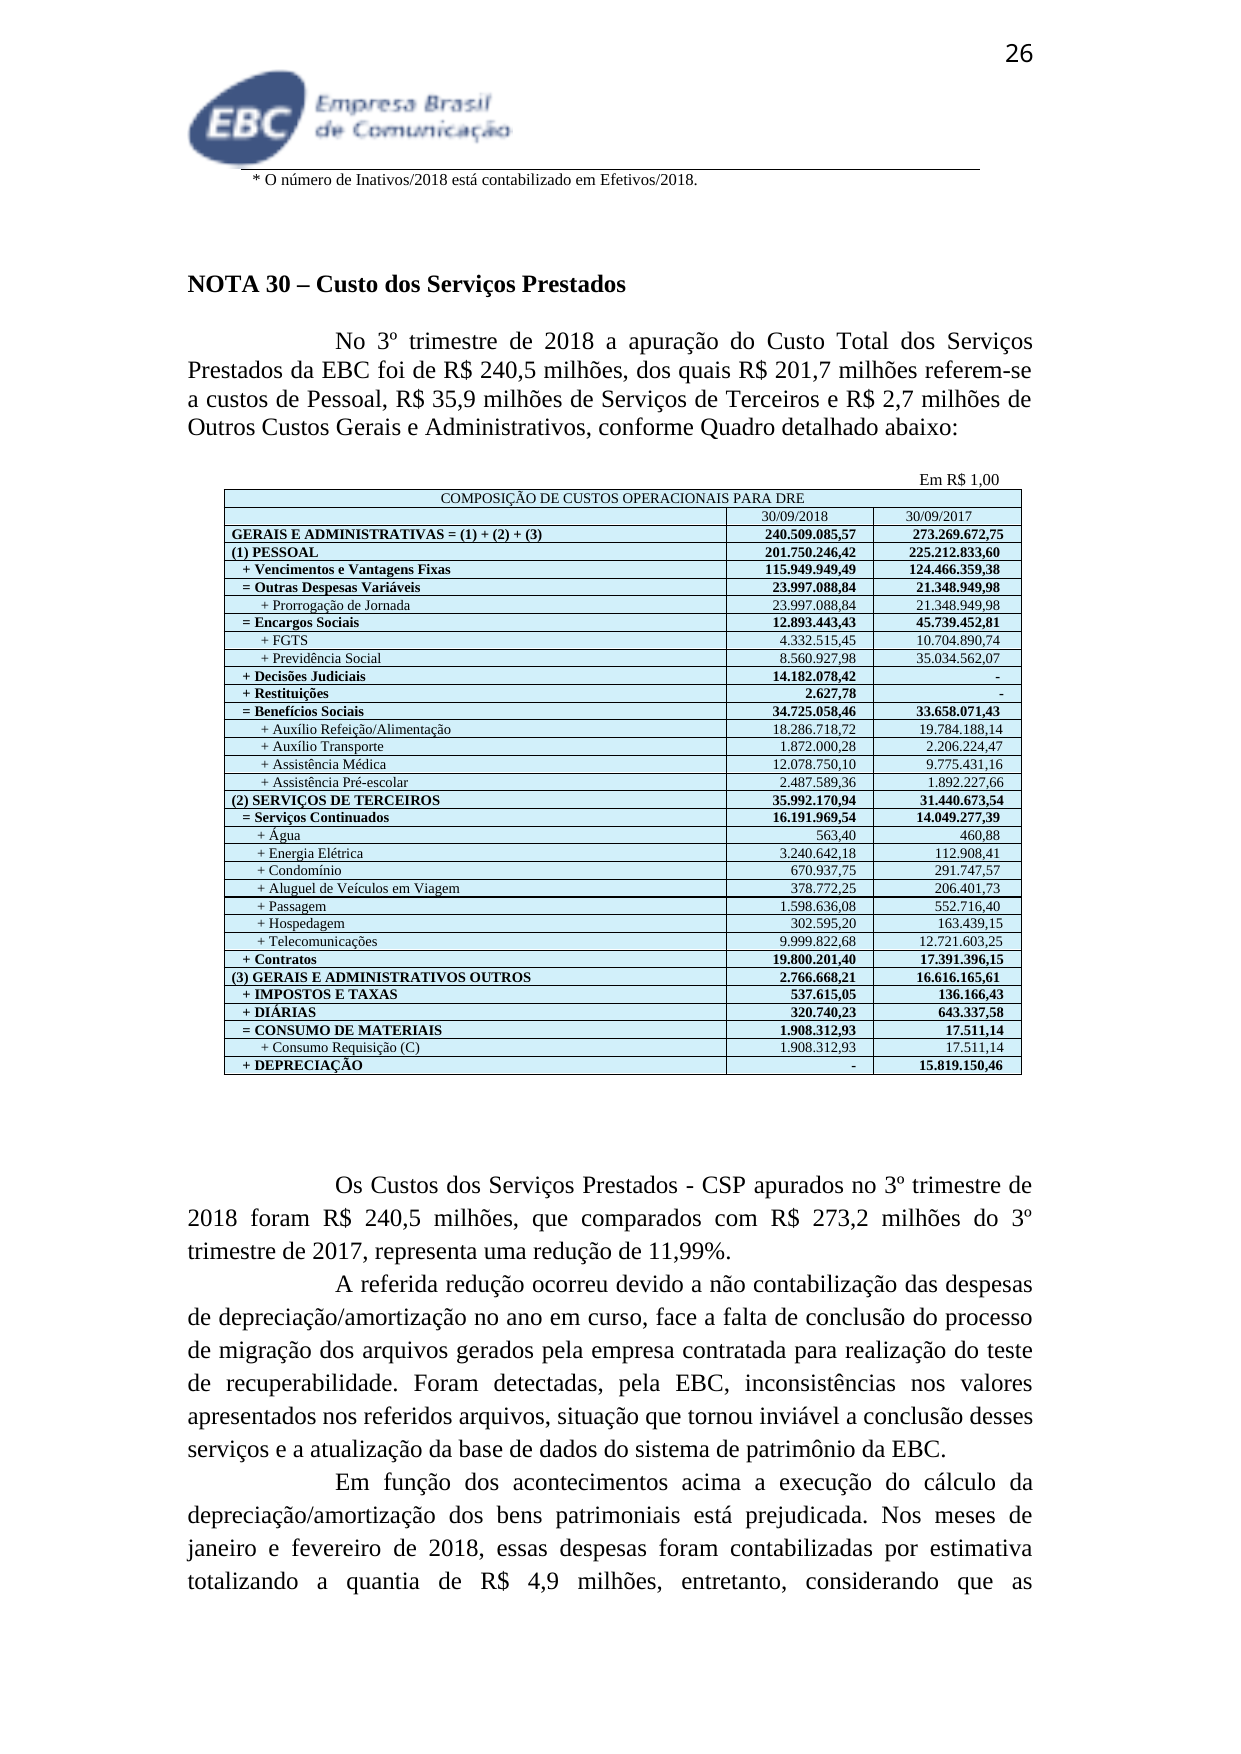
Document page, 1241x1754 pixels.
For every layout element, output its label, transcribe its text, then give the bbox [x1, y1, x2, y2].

table_cell [195, 879, 224, 896]
table_cell [195, 896, 224, 914]
table_cell 460,88 [874, 827, 1021, 843]
table_cell 320.740,23 [727, 1004, 873, 1020]
table_cell + Contratos [225, 951, 726, 967]
table_cell [195, 631, 224, 648]
table_cell [195, 666, 224, 684]
table_cell (2) SERVIÇOS DE TERCEIROS [225, 791, 726, 808]
table_cell [1007, 1122, 1021, 1170]
table_cell 35.992.170,94 [727, 791, 873, 808]
table_cell 1.908.312,93 [727, 1039, 873, 1056]
table_cell * O número de Inativos/2018 está contabilizado em Efetivos/2018. [241, 170, 980, 225]
table_cell + DIÁRIAS [225, 1004, 726, 1020]
table_cell + Decisões Judiciais [225, 667, 726, 684]
table_cell + Assistência Pré-escolar [225, 774, 726, 790]
table_cell [195, 1020, 224, 1038]
text Em função dos acontecimentos acima a execução do cálculo da depreciação/amortização dos bens patrimoniais está prejudicada. Nos meses de janeiro e fevereiro de 2018, essas despesas foram contabilizadas por estimativa totalizando a quantia de R$ 4,9 milhões, entretanto, considerando que as [187, 1467, 1033, 1595]
table_cell 15.819.150,46 [874, 1057, 1021, 1073]
table_cell 16.616.165,61 [874, 968, 1021, 985]
table_cell + Telecomunicações [225, 933, 726, 949]
table_cell - [727, 1057, 873, 1073]
table_header [195, 489, 224, 507]
table_cell 8.560.927,98 [727, 650, 873, 666]
table_cell + DEPRECIAÇÃO [225, 1057, 726, 1073]
table_cell 273.269.672,75 [874, 526, 1021, 542]
table_cell [195, 684, 224, 702]
table_cell 563,40 [727, 827, 873, 843]
table_cell [195, 702, 224, 719]
table_cell [195, 861, 224, 879]
table_cell 1.598.636,08 [727, 898, 873, 914]
table_cell = CONSUMO DE MATERIAIS [225, 1021, 726, 1038]
table_cell 14.049.277,39 [874, 809, 1021, 826]
text A referida redução ocorreu devido a não contabilização das despesas de depreciação/amortização no ano em curso, face a falta de conclusão do processo de migração dos arquivos gerados pela empresa contratada para realização do teste de recuperabilidade. Foram detectadas, pela EBC, inconsistências nos valores apresentados nos referidos arquivos, situação que tornou inviável a conclusão desses serviços e a atualização da base de dados do sistema de patrimônio da EBC. [187, 1269, 1033, 1463]
table_cell [195, 578, 224, 595]
table_cell 19.784.188,14 [874, 720, 1021, 737]
table_cell [195, 950, 224, 967]
table_cell 537.615,05 [727, 986, 873, 1003]
table_cell + Auxílio Transporte [225, 738, 726, 755]
table_cell [195, 595, 224, 613]
text Os Custos dos Serviços Prestados - CSP apurados no 3º trimestre de 2018 foram R$ 240,5 milhões, que comparados com R$ 273,2 milhões do 3º trimestre de 2017, representa uma redução de 11,99%. [187, 1170, 1033, 1265]
table_cell [225, 508, 726, 524]
text Em R$ 1,00 [187, 470, 999, 489]
table_cell 45.739.452,81 [874, 614, 1021, 631]
table_cell 12.893.443,43 [727, 614, 873, 631]
table_cell 201.750.246,42 [727, 543, 873, 560]
table_cell - [874, 685, 1021, 702]
text NOTA 30 – Custo dos Serviços Prestados [187, 269, 1033, 297]
table_cell 552.716,40 [874, 898, 1021, 914]
table_cell [195, 967, 224, 985]
table_cell 670.937,75 [727, 862, 873, 879]
table_cell = Serviços Continuados [225, 809, 726, 826]
table_cell [195, 773, 224, 790]
table_cell [241, 247, 980, 269]
table_cell 1.908.312,93 [727, 1021, 873, 1038]
table_cell [195, 1122, 844, 1170]
table_cell = Benefícios Sociais [225, 703, 726, 719]
table_cell 12.721.603,25 [874, 933, 1021, 949]
table_cell 33.658.071,43 [874, 703, 1021, 719]
table_cell 10.704.890,74 [874, 632, 1021, 648]
table_cell 17.391.396,15 [874, 951, 1021, 967]
table_cell [195, 613, 224, 631]
table_cell [195, 843, 224, 861]
table_cell + Previdência Social [225, 650, 726, 666]
table_cell 124.466.359,38 [874, 561, 1021, 578]
table_cell 23.997.088,84 [727, 579, 873, 595]
table_cell 2.487.589,36 [727, 774, 873, 790]
table_cell 643.337,58 [874, 1004, 1021, 1020]
table_cell 240.509.085,57 [727, 526, 873, 542]
table_cell 136.166,43 [874, 986, 1021, 1003]
table_cell [195, 560, 224, 578]
table_cell [195, 649, 224, 666]
table_cell + Água [225, 827, 726, 843]
table_cell (1) PESSOAL [225, 543, 726, 560]
table_cell + Assistência Médica [225, 756, 726, 772]
table_cell 1.892.227,66 [874, 774, 1021, 790]
table_cell 18.286.718,72 [727, 720, 873, 737]
table_cell + FGTS [225, 632, 726, 648]
table_cell + Condomínio [225, 862, 726, 879]
table_cell 23.997.088,84 [727, 596, 873, 613]
table_cell (3) GERAIS E ADMINISTRATIVOS OUTROS [225, 968, 726, 985]
table_cell 34.725.058,46 [727, 703, 873, 719]
table_cell 2.766.668,21 [727, 968, 873, 985]
table_header COMPOSIÇÃO DE CUSTOS OPERACIONAIS PARA DRE [225, 490, 1021, 507]
table_cell 12.078.750,10 [727, 756, 873, 772]
table_cell 30/09/2017 [874, 508, 1021, 524]
table_cell [195, 1074, 224, 1122]
table_cell [195, 737, 224, 755]
table_cell 3.240.642,18 [727, 844, 873, 861]
table_cell 21.348.949,98 [874, 579, 1021, 595]
table_cell [195, 719, 224, 737]
table_cell GERAIS E ADMINISTRATIVAS = (1) + (2) + (3) [225, 526, 726, 542]
table_cell + Passagem [225, 898, 726, 914]
table_cell 4.332.515,45 [727, 632, 873, 648]
table_cell + Auxílio Refeição/Alimentação [225, 720, 726, 737]
table_cell [195, 1003, 224, 1020]
table_cell 21.348.949,98 [874, 596, 1021, 613]
table_cell 30/09/2018 [727, 508, 873, 524]
table_cell 9.999.822,68 [727, 933, 873, 949]
table_cell + Energia Elétrica [225, 844, 726, 861]
table_cell - [874, 667, 1021, 684]
table_cell 206.401,73 [874, 880, 1021, 896]
table_cell 2.627,78 [727, 685, 873, 702]
table_cell 1.872.000,28 [727, 738, 873, 755]
table_cell 378.772,25 [727, 880, 873, 896]
table_cell 16.191.969,54 [727, 809, 873, 826]
table_cell [241, 225, 980, 247]
table_cell 17.511,14 [874, 1039, 1021, 1056]
table_cell 291.747,57 [874, 862, 1021, 879]
table_cell + Aluguel de Veículos em Viagem [225, 880, 726, 896]
table_cell [195, 507, 224, 524]
table_cell [195, 808, 224, 826]
table_cell [224, 1075, 1021, 1122]
table_cell 19.800.201,40 [727, 951, 873, 967]
table_cell [195, 932, 224, 949]
table_cell [195, 985, 224, 1003]
table_cell [195, 525, 224, 542]
text No 3º trimestre de 2018 a apuração do Custo Total dos Serviços Prestados da EBC foi de R$ 240,5 milhões, dos quais R$ 201,7 milhões referem-se a custos de Pessoal, R$ 35,9 milhões de Serviços de Terceiros e R$ 2,7 milhões de Outros Custos Gerais e Administrativos, conforme Quadro detalhado abaixo: [187, 326, 1033, 441]
table_cell + Prorrogação de Jornada [225, 596, 726, 613]
table_cell [195, 826, 224, 843]
table_cell [195, 1056, 224, 1073]
table_cell 2.206.224,47 [874, 738, 1021, 755]
table_cell 163.439,15 [874, 915, 1021, 932]
table_cell [195, 914, 224, 932]
table_cell = Outras Despesas Variáveis [225, 579, 726, 595]
table_cell 31.440.673,54 [874, 791, 1021, 808]
table_cell + Consumo Requisição (C) [225, 1039, 726, 1056]
table_cell [195, 542, 224, 560]
table_cell 112.908,41 [874, 844, 1021, 861]
table_cell [195, 755, 224, 772]
table_cell [844, 1122, 1007, 1170]
table_cell [195, 790, 224, 808]
table_cell + Restituições [225, 685, 726, 702]
table_cell + IMPOSTOS E TAXAS [225, 986, 726, 1003]
table_cell 225.212.833,60 [874, 543, 1021, 560]
table_cell [195, 1038, 224, 1056]
table_cell 14.182.078,42 [727, 667, 873, 684]
table_cell 115.949.949,49 [727, 561, 873, 578]
table_cell = Encargos Sociais [225, 614, 726, 631]
table_cell 35.034.562,07 [874, 650, 1021, 666]
table_cell + Hospedagem [225, 915, 726, 932]
table_cell 9.775.431,16 [874, 756, 1021, 772]
table_cell 17.511,14 [874, 1021, 1021, 1038]
table_cell + Vencimentos e Vantagens Fixas [225, 561, 726, 578]
table_cell 302.595,20 [727, 915, 873, 932]
